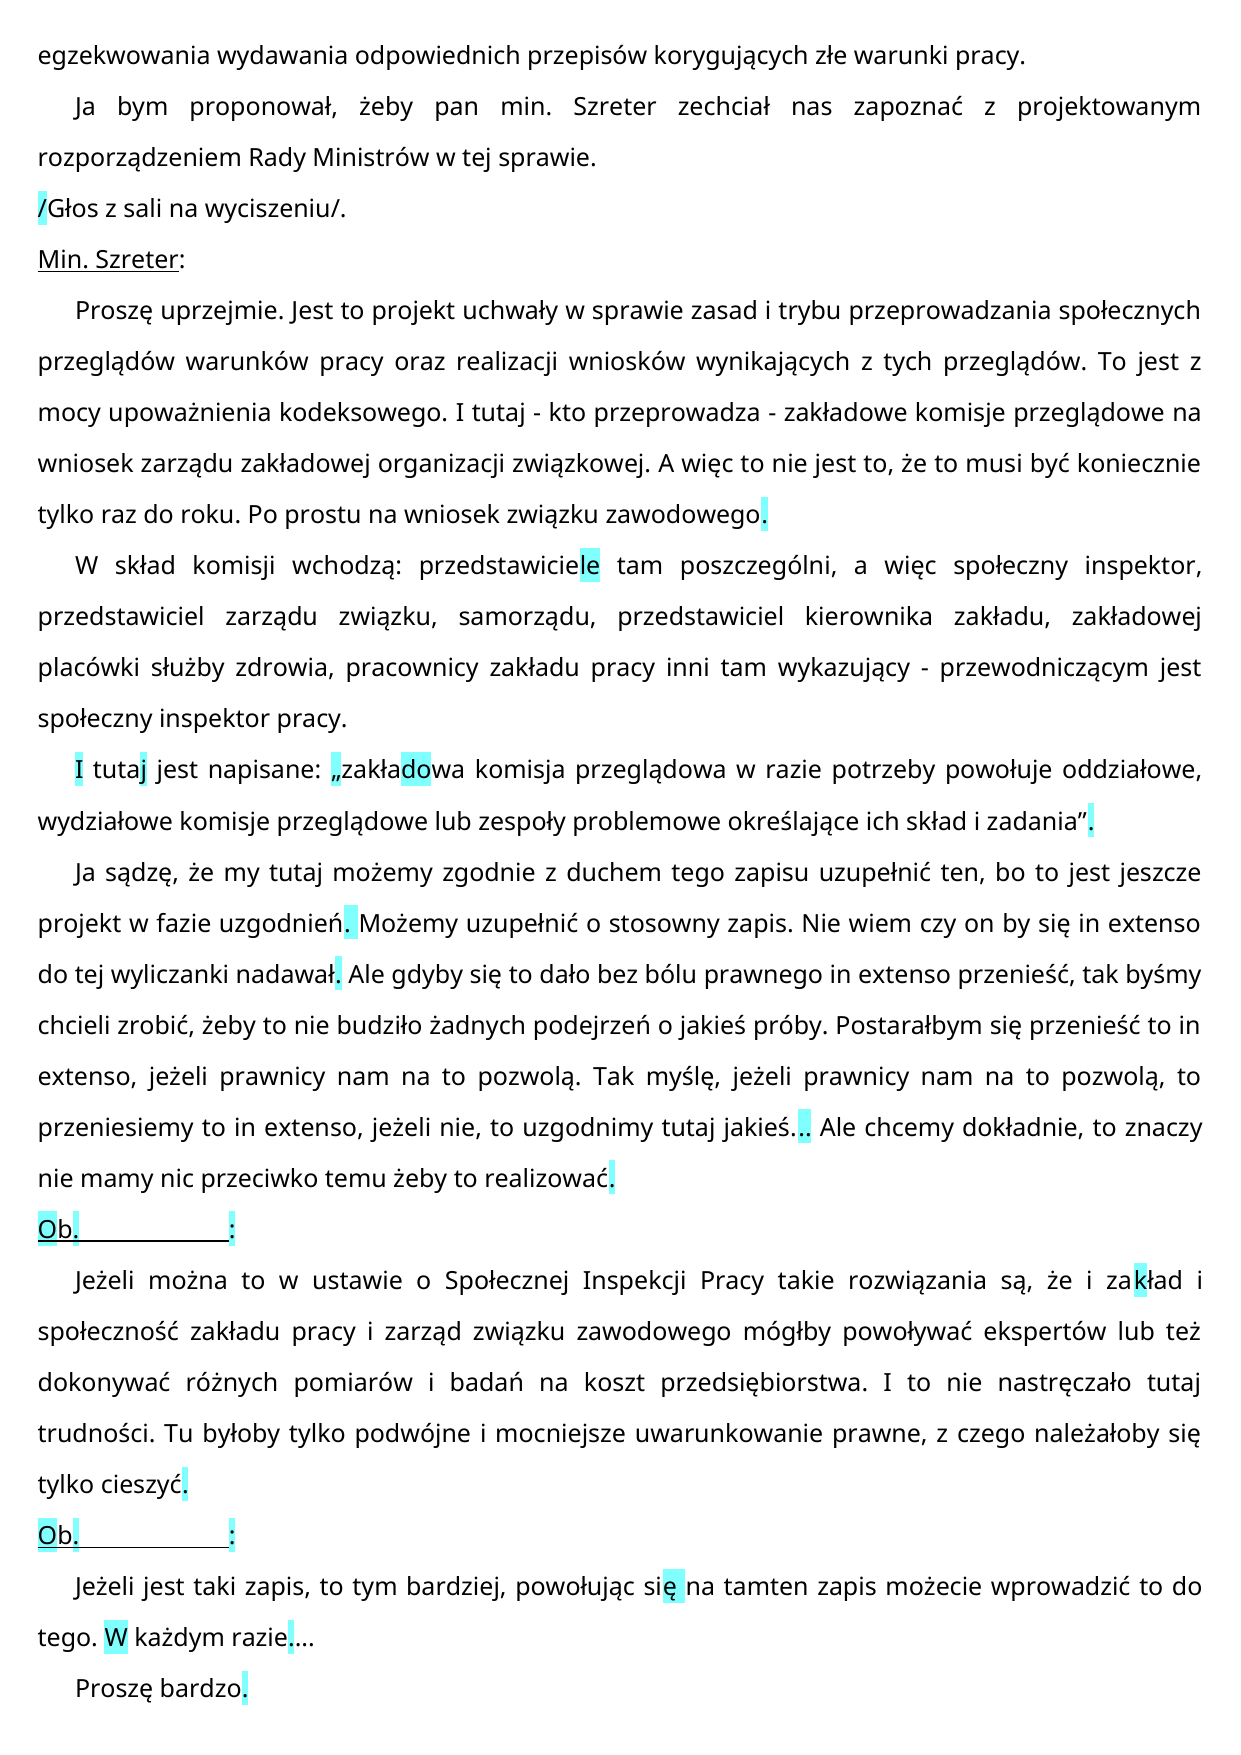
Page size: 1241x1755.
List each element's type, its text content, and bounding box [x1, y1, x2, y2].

text I tutaj jest napisane: „zakładowa komisja przeglądowa w razie potrzeby powołuje oddziałowe, wydziałowe komisje przeglądowe lub zespoły problemowe określające ich skład i zadania”. [37, 752, 1203, 837]
text Ob. : [37, 1518, 1203, 1552]
text Proszę uprzejmie. Jest to projekt uchwały w sprawie zasad i trybu przeprowadzania społecznych przeglądów warunków pracy oraz realizacji wniosków wynikających z tych przeglądów. To jest z mocy upoważnienia kodeksowego. I tutaj - kto przeprowadza - zakładowe komisje przeglądowe na wniosek zarządu zakładowej organizacji związkowej. A więc to nie jest to, że to musi być koniecznie tylko raz do roku. Po prostu na wniosek związku zawodowego. [37, 293, 1203, 531]
text W skład komisji wchodzą: przedstawiciele tam poszczególni, a więc społeczny inspektor, przedstawiciel zarządu związku, samorządu, przedstawiciel kierownika zakładu, zakładowej placówki służby zdrowia, pracownicy zakładu pracy inni tam wykazujący - przewodniczącym jest społeczny inspektor pracy. [37, 548, 1203, 735]
text Min. Szreter: [37, 242, 1203, 276]
text /Głos z sali na wyciszeniu/. [37, 191, 1203, 225]
text Ja bym proponował, żeby pan min. Szreter zechciał nas zapoznać z projektowanym rozporządzeniem Rady Ministrów w tej sprawie. [37, 88, 1203, 174]
text Ja sądzę, że my tutaj możemy zgodnie z duchem tego zapisu uzupełnić ten, bo to jest jeszcze projekt w fazie uzgodnień. Możemy uzupełnić o stosowny zapis. Nie wiem czy on by się in extenso do tej wyliczanki nadawał. Ale gdyby się to dało bez bólu prawnego in extenso przenieść, tak byśmy chcieli zrobić, żeby to nie budziło żadnych podejrzeń o jakieś próby. Postarałbym się przenieść to in extenso, jeżeli prawnicy nam na to pozwolą. Tak myślę, jeżeli prawnicy nam na to pozwolą, to przeniesiemy to in extenso, jeżeli nie, to uzgodnimy tutaj jakieś... Ale chcemy dokładnie, to znaczy nie mamy nic przeciwko temu żeby to realizować. [37, 854, 1203, 1194]
text Jeżeli jest taki zapis, to tym bardziej, powołując się na tamten zapis możecie wprowadzić to do tego. W każdym razie.... [37, 1569, 1203, 1654]
text Ob. : [37, 1211, 1203, 1246]
text Jeżeli można to w ustawie o Społecznej Inspekcji Pracy takie rozwiązania są, że i zakład i społeczność zakładu pracy i zarząd związku zawodowego mógłby powoływać ekspertów lub też dokonywać różnych pomiarów i badań na koszt przedsiębiorstwa. I to nie nastręczało tutaj trudności. Tu byłoby tylko podwójne i mocniejsze uwarunkowanie prawne, z czego należałoby się tylko cieszyć. [37, 1262, 1203, 1501]
text Proszę bardzo. [37, 1671, 1203, 1705]
text egzekwowania wydawania odpowiednich przepisów korygujących złe warunki pracy. [37, 37, 1203, 72]
